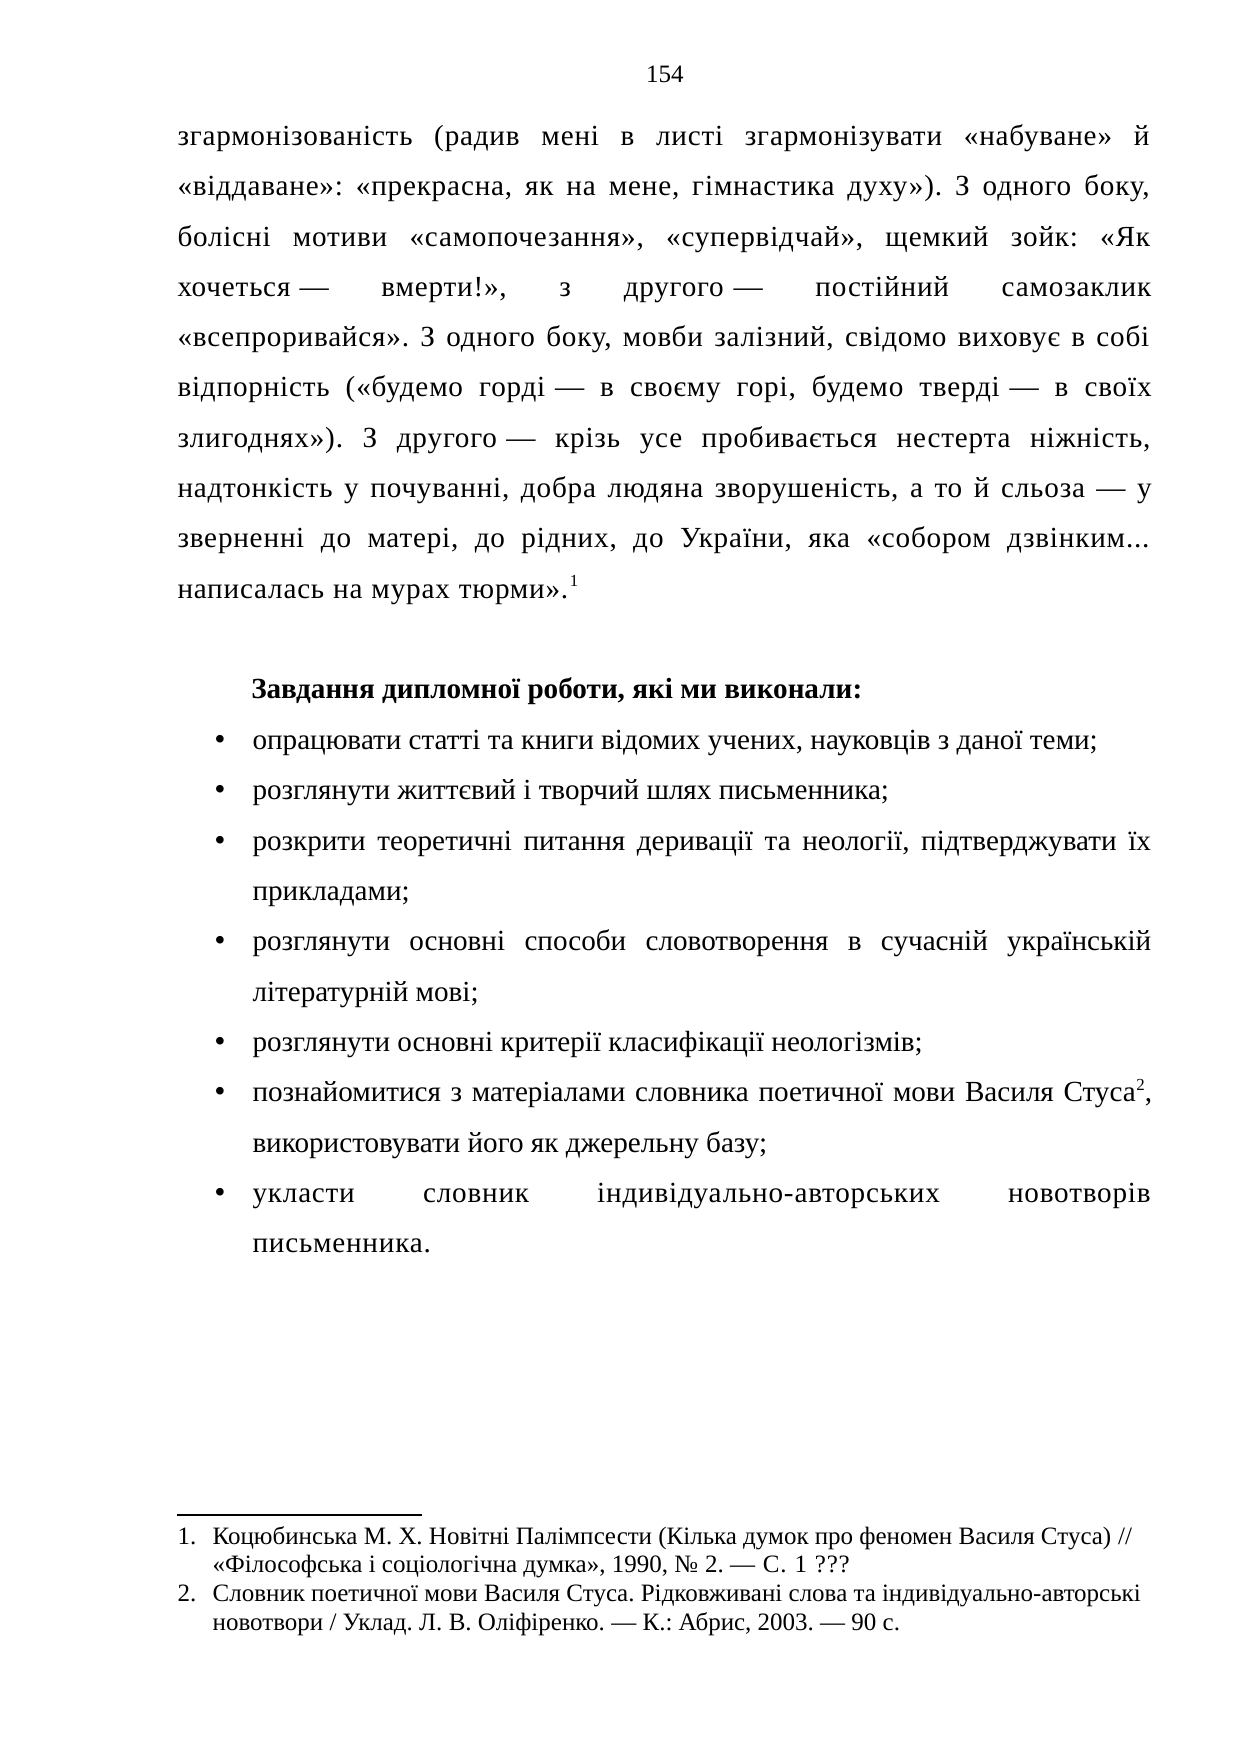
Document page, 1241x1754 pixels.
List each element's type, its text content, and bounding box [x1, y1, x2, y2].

list познайомитися з матеріалами словника поетичної мови Василя Стуса, використовувати його як джерельну базу; [215, 1074, 1152, 1158]
list розглянути основні способи словотворення в сучасній українській літературній мові; [215, 923, 1152, 1007]
list опрацювати статті та книги відомих учених, науковців з даної теми; [215, 722, 1152, 755]
list розкрити теоретичні питання деривації та неології, підтверджувати їх прикладами; [215, 823, 1152, 907]
text Завдання дипломної роботи, які ми виконали: [177, 671, 1152, 705]
text Коцюбинська М. Х. Новітні Палімпсести (Кілька думок про феномен Василя Стуса) // «Філософська і соціологічна думка», 1990, № 2. — C. 1 ??? [177, 1521, 1152, 1578]
list укласти словник індивідуально-авторських новотворів письменника. [215, 1175, 1152, 1259]
list розглянути життєвий і творчий шлях письменника; [215, 772, 1152, 806]
text згармонізованість (радив мені в листі згармонізувати «набуване» й «віддаване»: «прекрасна, як на мене, гімнастика духу»). З одного боку, болісні мотиви «самопочезання», «супервідчай», щемкий зойк: «Як хочеться — вмерти!», з другого — постійний самозаклик «всепроривайся». З одного боку, мовби залізний, свідомо виховує в собі відпорність («будемо горді — в своєму горі, будемо тверді — в своїх злигоднях»). З другого — крізь усе пробивається нестерта ніжність, надтонкість у почуванні, добра людяна зворушеність, а то й сльоза — у зверненні до матері, до рідних, до України, яка «собором дзвінким... написалась на мурах тюрми». [177, 118, 1152, 604]
list розглянути основні критерії класифікації неологізмів; [215, 1024, 1152, 1058]
list Словник поетичної мови Василя Стуса. Рідковживані слова та індивідуально-авторські новотвори / Уклад. Л. В. Оліфіренко. — К.: Абрис, 2003. — 90 с. [177, 1578, 1152, 1636]
